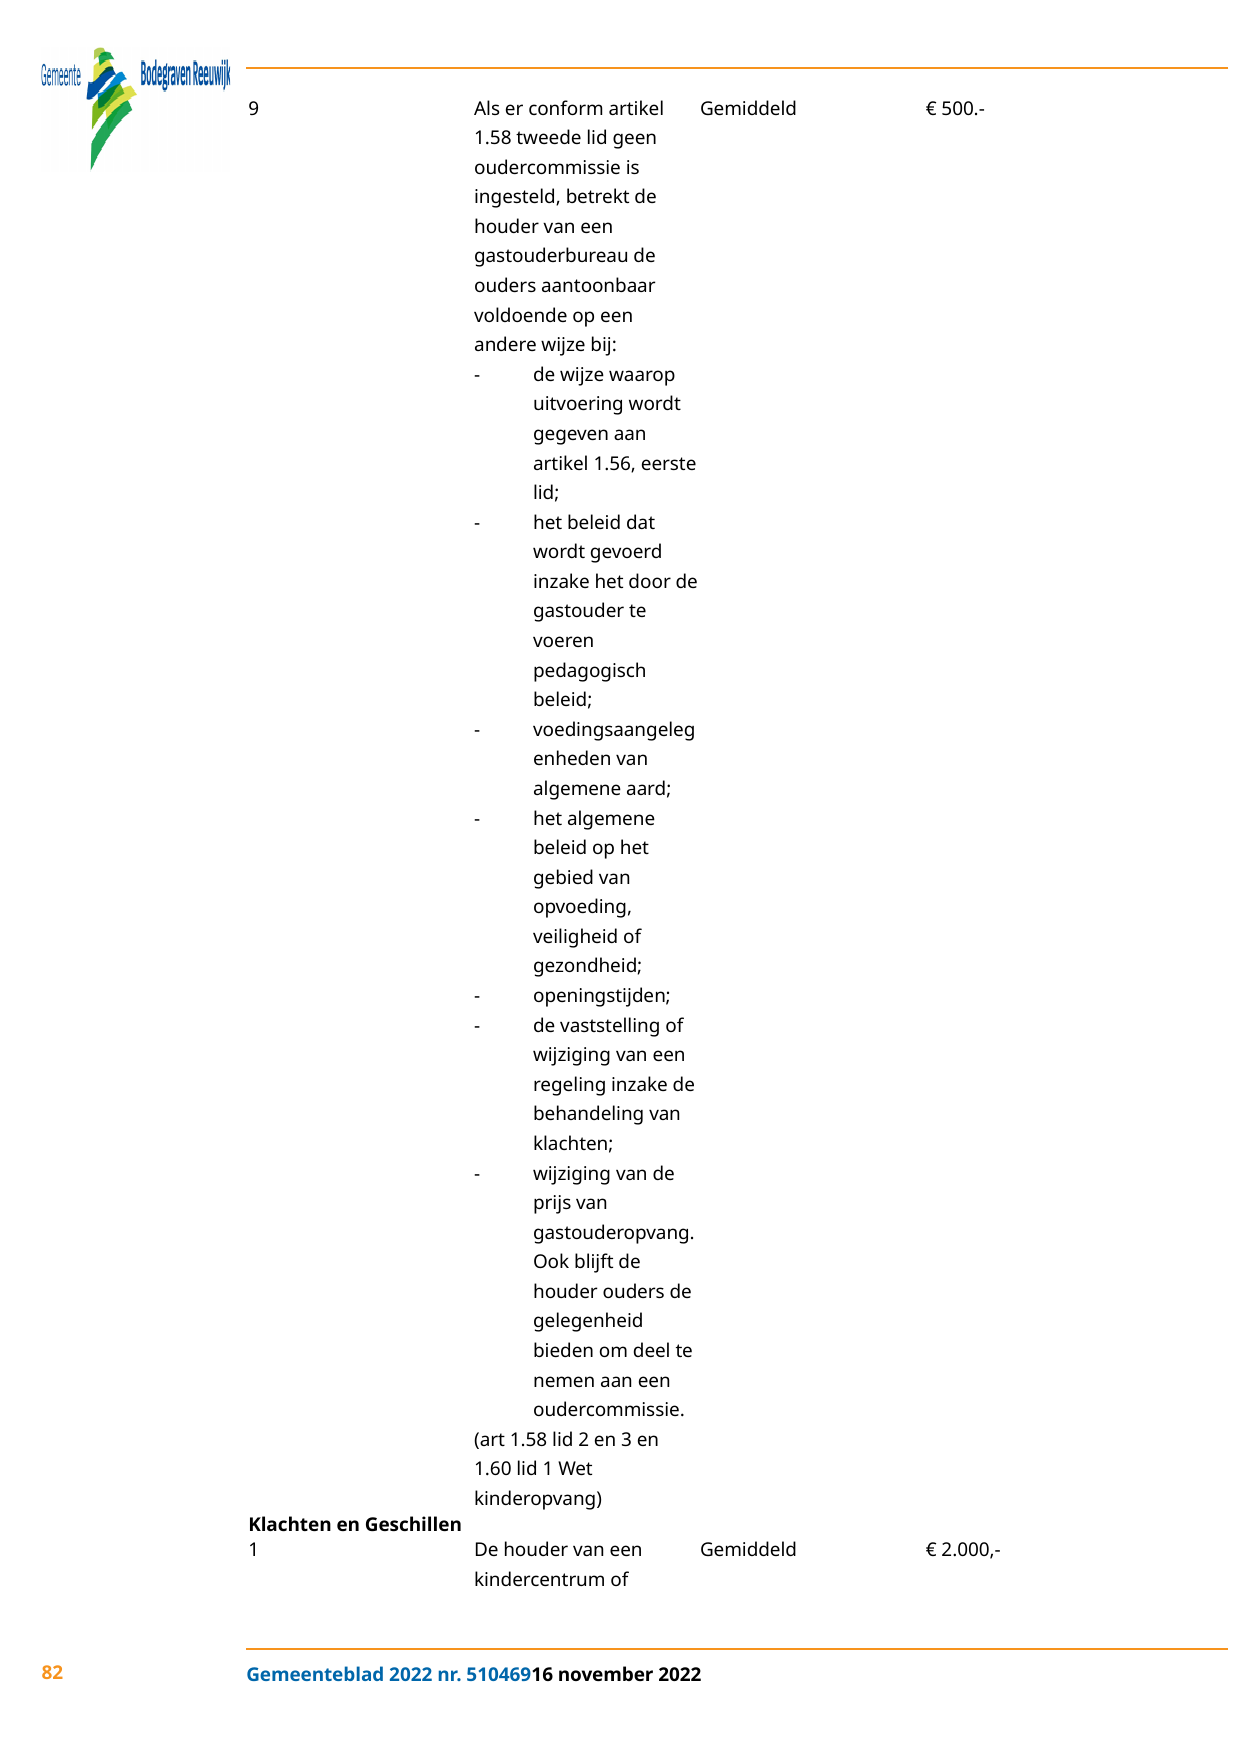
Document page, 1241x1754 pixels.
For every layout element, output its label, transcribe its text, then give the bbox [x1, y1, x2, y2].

table_cell € 2.000,- [926, 1537, 1152, 1592]
table_cell De houder van een kindercentrum of [474, 1537, 700, 1592]
table_cell Als er conform artikel 1.58 tweede lid geen oudercommissie is ingesteld, betrekt de houder van een gastouderbureau de ouders aantoonbaar voldoende op een andere wijze bij: de wijze waarop uitvoering wordt gegeven aan artikel 1.56, eerste lid; het beleid dat wordt gevoerd inzake het door de gastouder te voeren pedagogisch beleid; voedingsaangelegenheden van algemene aard; het algemene beleid op het gebied van opvoeding, veiligheid of gezondheid; openingstijden; de vaststelling of wijziging van een regeling inzake de behandeling van klachten; wijziging van de prijs van gastouderopvang. Ook blijft de houder ouders de gelegenheid bieden om deel te nemen aan een oudercommissie. (art 1.58 lid 2 en 3 en 1.60 lid 1 Wet kinderopvang) [474, 95, 700, 1511]
table_cell Klachten en Geschillen [248, 1511, 700, 1537]
table_cell 1 [248, 1537, 474, 1592]
table_cell [700, 1511, 926, 1537]
table_cell € 500.- [926, 95, 1152, 1511]
table_cell [926, 1511, 1152, 1537]
picture [41, 47, 231, 172]
table_cell Gemiddeld [700, 95, 926, 1511]
table_cell 9 [248, 95, 474, 1511]
table_cell Gemiddeld [700, 1537, 926, 1592]
